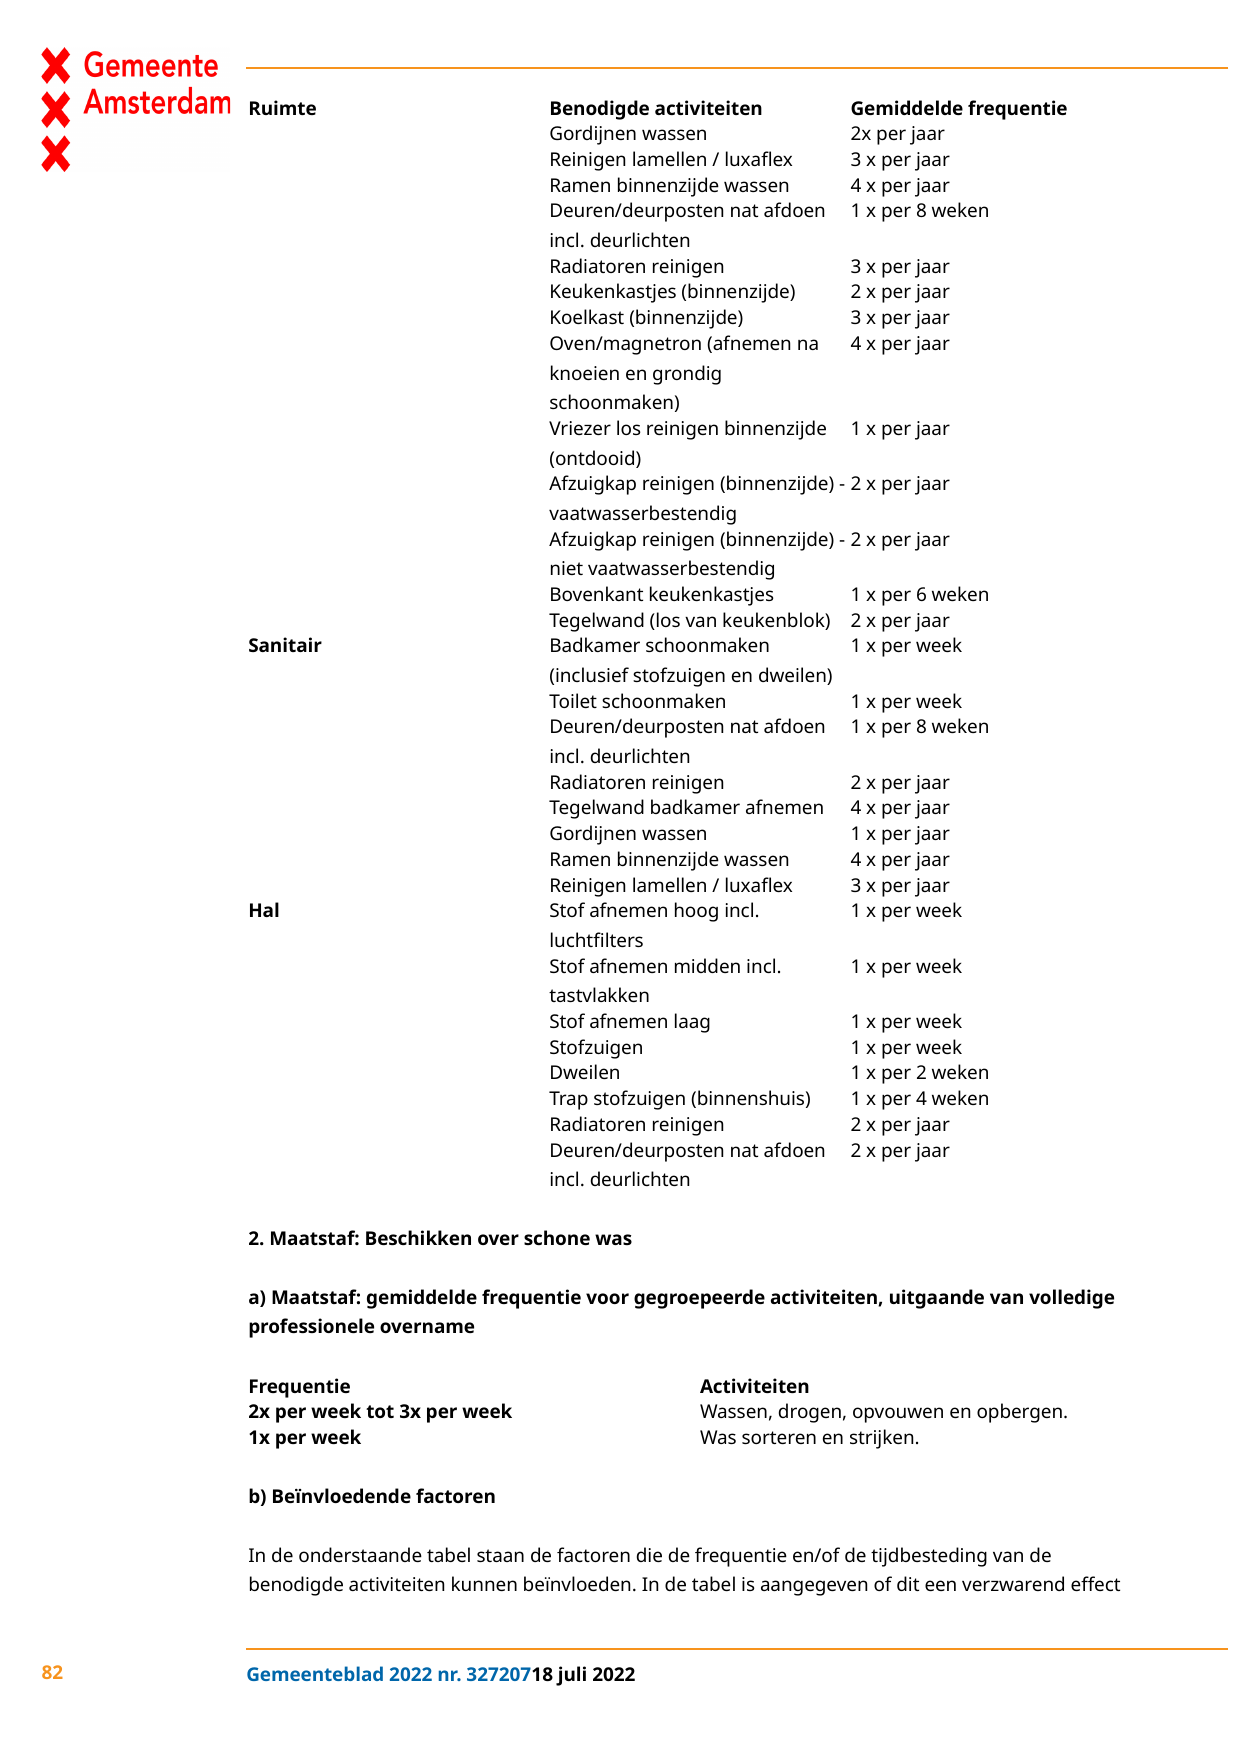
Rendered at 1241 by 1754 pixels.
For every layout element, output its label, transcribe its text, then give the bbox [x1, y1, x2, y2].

table_cell 1 x per week [850, 898, 1152, 953]
table_cell 1x per week [248, 1424, 700, 1450]
table_cell Stof afnemen midden incl. tastvlakken [549, 953, 850, 1008]
table_cell 2 x per jaar [850, 526, 1152, 581]
table_header Activiteiten [700, 1373, 1152, 1399]
table_cell 2 x per jaar [850, 470, 1152, 526]
table_cell 1 x per week [850, 633, 1152, 688]
table_cell Stofzuigen [549, 1034, 850, 1059]
table_cell Wassen, drogen, opvouwen en opbergen. [700, 1399, 1152, 1424]
table_header Ruimte [248, 95, 549, 121]
table_cell Oven/magnetron (afnemen na knoeien en grondig schoonmaken) [549, 330, 850, 415]
table_header Gemiddelde frequentie [850, 95, 1152, 121]
table_cell 1 x per week [850, 688, 1152, 713]
table_cell Gordijnen wassen [549, 121, 850, 146]
table_cell Ramen binnenzijde wassen [549, 172, 850, 198]
table_cell Afzuigkap reinigen (binnenzijde) - niet vaatwasserbestendig [549, 526, 850, 581]
table_cell Tegelwand (los van keukenblok) [549, 607, 850, 632]
table_cell [248, 121, 549, 632]
table_cell Reinigen lamellen / luxaflex [549, 872, 850, 897]
table_cell 1 x per week [850, 953, 1152, 1008]
table_cell 1 x per 8 weken [850, 714, 1152, 769]
table_cell 2 x per jaar [850, 1137, 1152, 1192]
table_cell 3 x per jaar [850, 872, 1152, 897]
text In de onderstaande tabel staan de factoren die de frequentie en/of de tijdbesteding van de benodigde activiteiten kunnen beïnvloeden. In de tabel is aangegeven of dit een verzwarend effect [248, 1542, 1152, 1597]
table_cell Was sorteren en strijken. [700, 1424, 1152, 1450]
table_cell Deuren/deurposten nat afdoen incl. deurlichten [549, 1137, 850, 1192]
table_cell Bovenkant keukenkastjes [549, 581, 850, 607]
table_cell 2x per week tot 3x per week [248, 1399, 700, 1424]
table_cell Trap stofzuigen (binnenshuis) [549, 1085, 850, 1111]
table_cell 4 x per jaar [850, 846, 1152, 872]
table_cell 1 x per week [850, 1008, 1152, 1034]
table_cell Dweilen [549, 1060, 850, 1085]
table_cell Sanitair [248, 633, 549, 897]
table_cell Gordijnen wassen [549, 820, 850, 846]
table_cell 4 x per jaar [850, 795, 1152, 820]
text b) Beïnvloedende factoren [248, 1483, 1152, 1509]
table_header Frequentie [248, 1373, 700, 1399]
table_cell 2 x per jaar [850, 1111, 1152, 1137]
table_cell 2x per jaar [850, 121, 1152, 146]
table_cell 4 x per jaar [850, 172, 1152, 198]
table_cell Hal [248, 898, 549, 1192]
table_cell Deuren/deurposten nat afdoen incl. deurlichten [549, 198, 850, 253]
picture [41, 47, 231, 172]
table_cell Tegelwand badkamer afnemen [549, 795, 850, 820]
table_cell Radiatoren reinigen [549, 769, 850, 794]
table_cell 1 x per jaar [850, 820, 1152, 846]
table_cell 1 x per week [850, 1034, 1152, 1059]
table_cell 1 x per 2 weken [850, 1060, 1152, 1085]
table_cell Stof afnemen hoog incl. luchtfilters [549, 898, 850, 953]
table_cell 2 x per jaar [850, 279, 1152, 304]
table_cell Deuren/deurposten nat afdoen incl. deurlichten [549, 714, 850, 769]
table_cell Keukenkastjes (binnenzijde) [549, 279, 850, 304]
table_cell Radiatoren reinigen [549, 1111, 850, 1137]
table_cell Stof afnemen laag [549, 1008, 850, 1034]
table_cell Badkamer schoonmaken (inclusief stofzuigen en dweilen) [549, 633, 850, 688]
table_header Benodigde activiteiten [549, 95, 850, 121]
table_cell 1 x per 6 weken [850, 581, 1152, 607]
table_cell Toilet schoonmaken [549, 688, 850, 713]
table_cell Reinigen lamellen / luxaflex [549, 146, 850, 172]
table_cell 1 x per jaar [850, 415, 1152, 470]
table_cell 4 x per jaar [850, 330, 1152, 415]
table_cell 3 x per jaar [850, 146, 1152, 172]
table_cell Koelkast (binnenzijde) [549, 305, 850, 330]
table_cell 1 x per 4 weken [850, 1085, 1152, 1111]
table_cell Vriezer los reinigen binnenzijde (ontdooid) [549, 415, 850, 470]
text 2. Maatstaf: Beschikken over schone was [248, 1225, 1152, 1251]
table_cell Radiatoren reinigen [549, 253, 850, 279]
table_cell 2 x per jaar [850, 769, 1152, 794]
table_cell Afzuigkap reinigen (binnenzijde) - vaatwasserbestendig [549, 470, 850, 526]
text a) Maatstaf: gemiddelde frequentie voor gegroepeerde activiteiten, uitgaande van volledige professionele overname [248, 1284, 1152, 1339]
table_cell 3 x per jaar [850, 305, 1152, 330]
table_cell 2 x per jaar [850, 607, 1152, 632]
table_cell 1 x per 8 weken [850, 198, 1152, 253]
table_cell Ramen binnenzijde wassen [549, 846, 850, 872]
table_cell 3 x per jaar [850, 253, 1152, 279]
